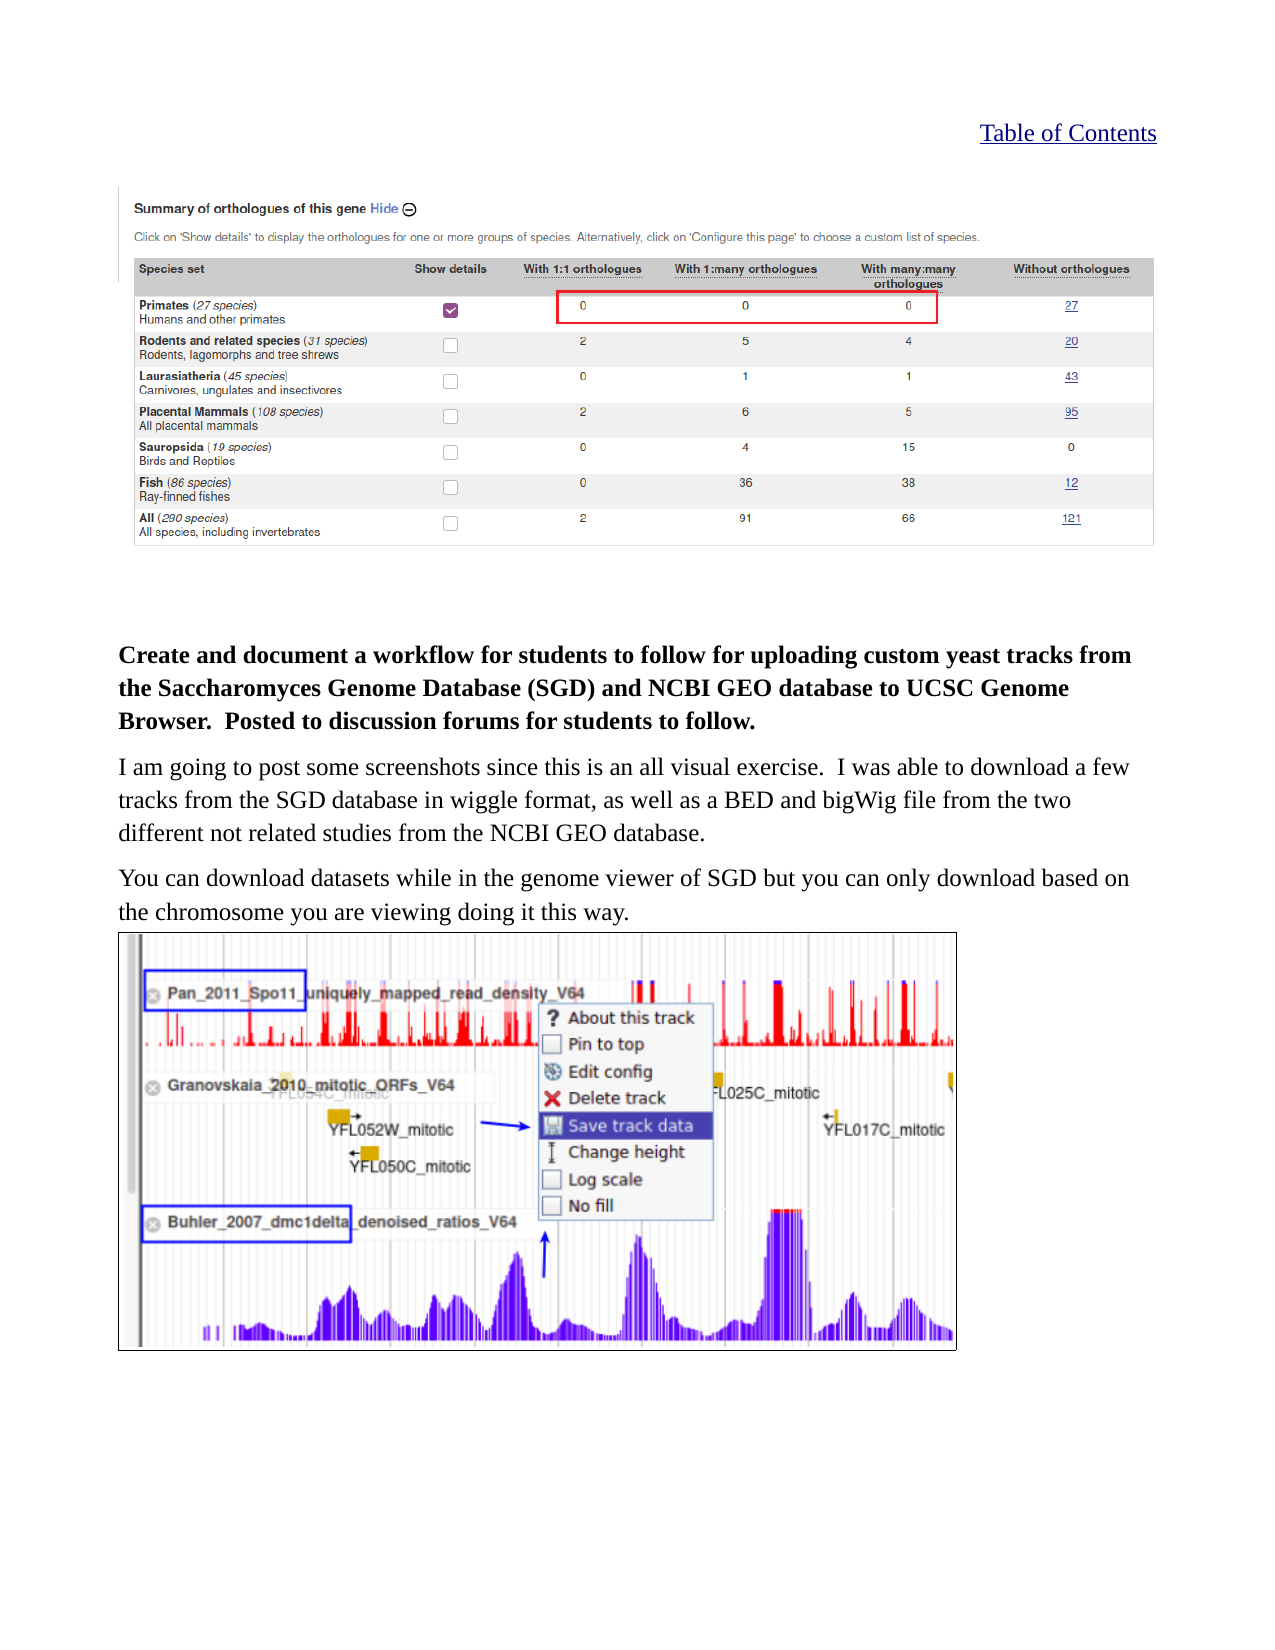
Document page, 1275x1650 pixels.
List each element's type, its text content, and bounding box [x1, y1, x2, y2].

picture [121, 934, 954, 1347]
text Create and document a workflow for students to follow for uploading custom yeast tracks from the Saccharomyces Genome Database (SGD) and NCBI GEO database to UCSC Genome Browser. Posted to discussion forums for students to follow. [118, 640, 1157, 735]
picture [118, 186, 1157, 546]
text You can download datasets while in the genome viewer of SGD but you can only download based on the chromosome you are viewing doing it this way. [118, 863, 1157, 925]
text I am going to post some screenshots since this is an all visual exercise. I was able to download a few tracks from the SGD database in wiggle format, as well as a BED and bigWig file from the two different not related studies from the NCBI GEO database. [118, 752, 1157, 847]
